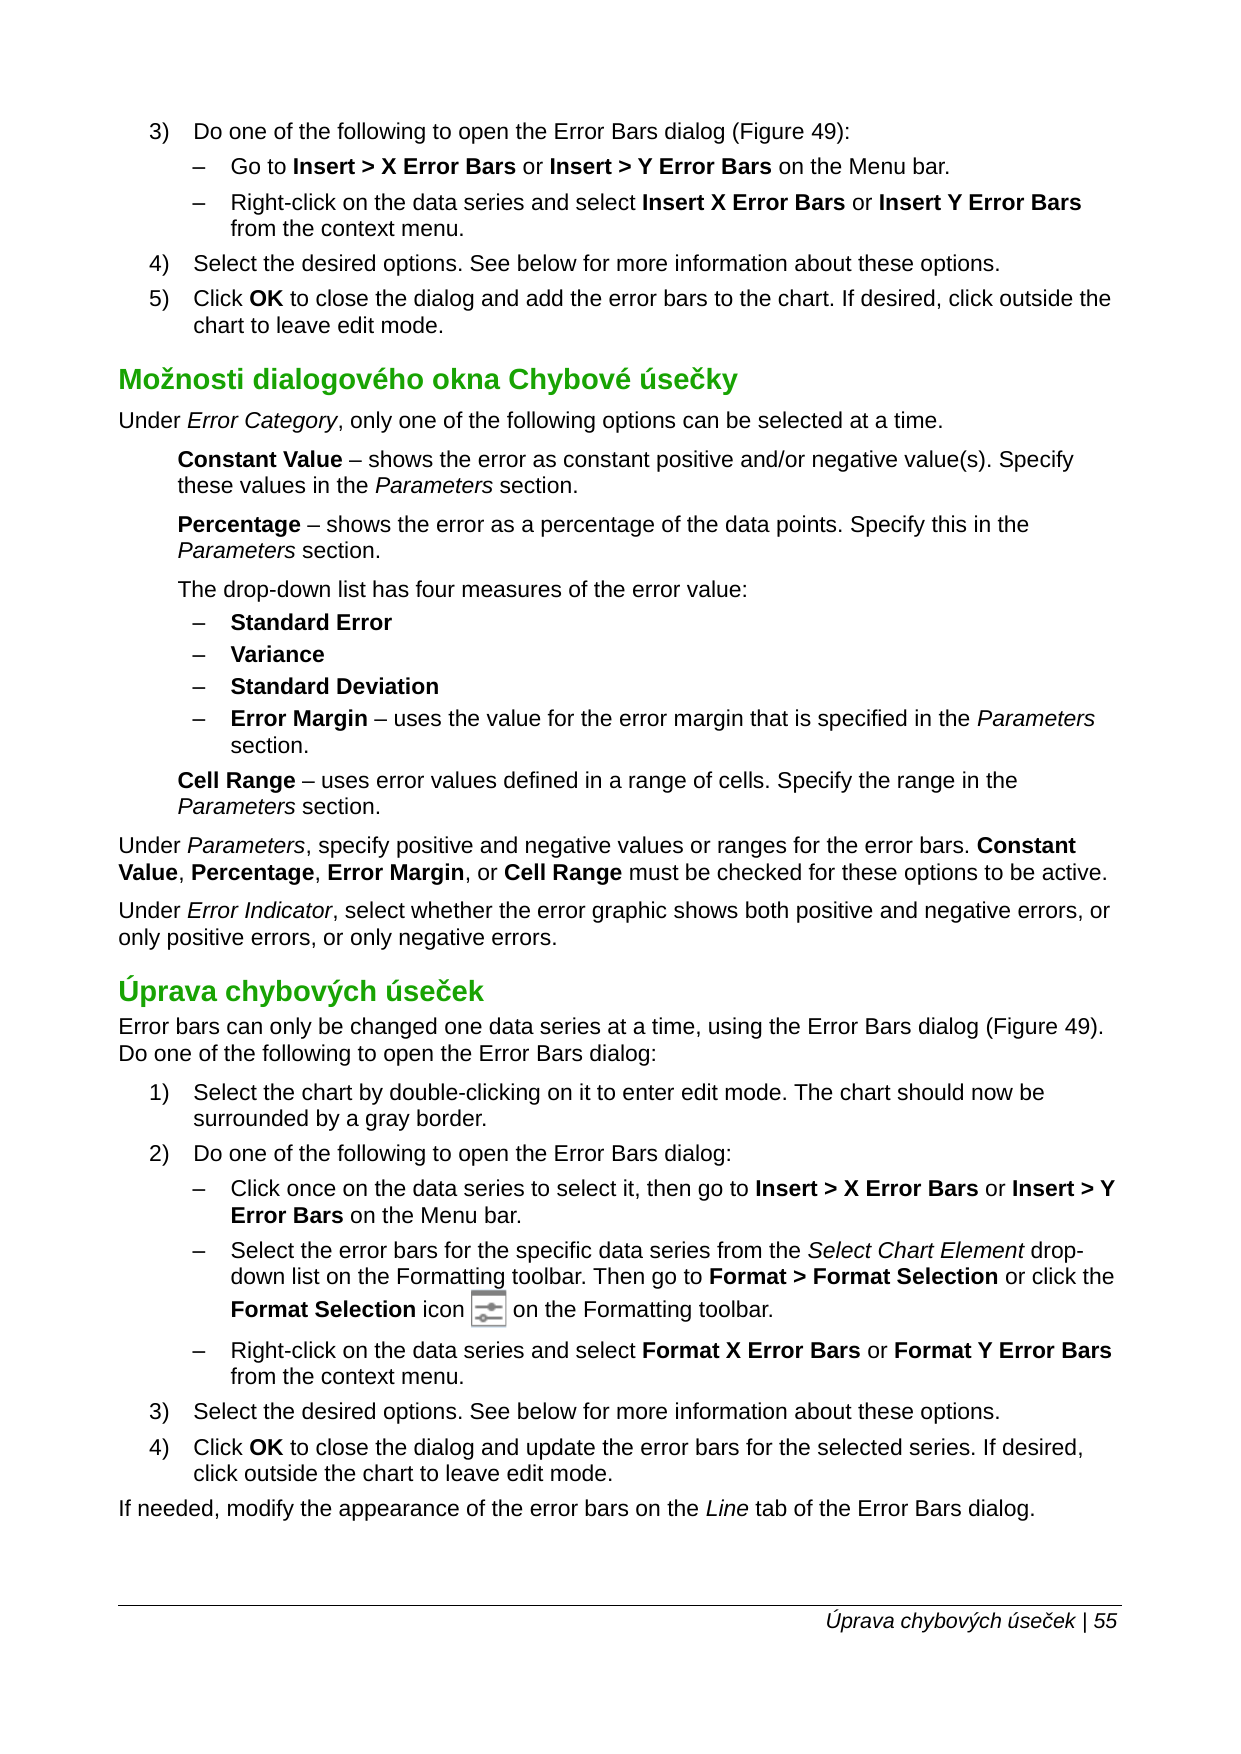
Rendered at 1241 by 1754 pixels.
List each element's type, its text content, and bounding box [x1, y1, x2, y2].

list Standard Deviation [192, 673, 1122, 699]
text Under Error Category, only one of the following options can be selected at a time. [118, 407, 1122, 433]
text The drop-down list has four measures of the error value: [177, 576, 1122, 603]
list Click OK to close the dialog and update the error bars for the selected series. If desired, click outside the chart to leave edit mode. [169, 1433, 1122, 1486]
picture [471, 1289, 507, 1328]
list Select the desired options. See below for more information about these options. [169, 250, 1122, 276]
text Percentage – shows the error as a percentage of the data points. Specify this in the Parameters section. [177, 511, 1122, 564]
subtitle Úprava chybových úseček [118, 974, 1122, 1007]
text Under Parameters, specify positive and negative values or ranges for the error bars. Constant Value, Percentage, Error Margin, or Cell Range must be checked for these options to be active. [118, 832, 1122, 885]
list Do one of the following to open the Error Bars dialog: [169, 1140, 1122, 1166]
list Select the error bars for the specific data series from the Select Chart Element drop-down list on the Formatting toolbar. Then go to Format > Format Selection or click the Format Selection icon on the Formatting toolbar. [192, 1237, 1122, 1328]
list Error Margin – uses the value for the error margin that is specified in the Parameters section. [192, 705, 1122, 758]
text Under Error Indicator, select whether the error graphic shows both positive and negative errors, or only positive errors, or only negative errors. [118, 897, 1122, 950]
list Go to Insert > X Error Bars or Insert > Y Error Bars on the Menu bar. [192, 153, 1122, 180]
list Click OK to close the dialog and add the error bars to the chart. If desired, click outside the chart to leave edit mode. [169, 285, 1122, 338]
list Right-click on the data series and select Format X Error Bars or Format Y Error Bars from the context menu. [192, 1337, 1122, 1389]
list Right-click on the data series and select Insert X Error Bars or Insert Y Error Bars from the context menu. [192, 188, 1122, 241]
list Standard Error [192, 608, 1122, 635]
list Do one of the following to open the Error Bars dialog (Figure 49): [169, 118, 1122, 144]
text If needed, modify the appearance of the error bars on the Line tab of the Error Bars dialog. [118, 1495, 1122, 1521]
text Constant Value – shows the error as constant positive and/or negative value(s). Specify these values in the Parameters section. [177, 446, 1122, 498]
list Variance [192, 641, 1122, 667]
text Error bars can only be changed one data series at a time, using the Error Bars dialog (Figure 49). Do one of the following to open the Error Bars dialog: [118, 1013, 1122, 1066]
subtitle Možnosti dialogového okna Chybové úsečky [118, 362, 1122, 395]
list Select the desired options. See below for more information about these options. [169, 1398, 1122, 1425]
list Select the chart by double-clicking on it to enter edit mode. The chart should now be surrounded by a gray border. [169, 1078, 1122, 1131]
list Click once on the data series to select it, then go to Insert > X Error Bars or Insert > Y Error Bars on the Menu bar. [192, 1175, 1122, 1228]
text Cell Range – uses error values defined in a range of cells. Specify the range in the Parameters section. [177, 767, 1122, 820]
